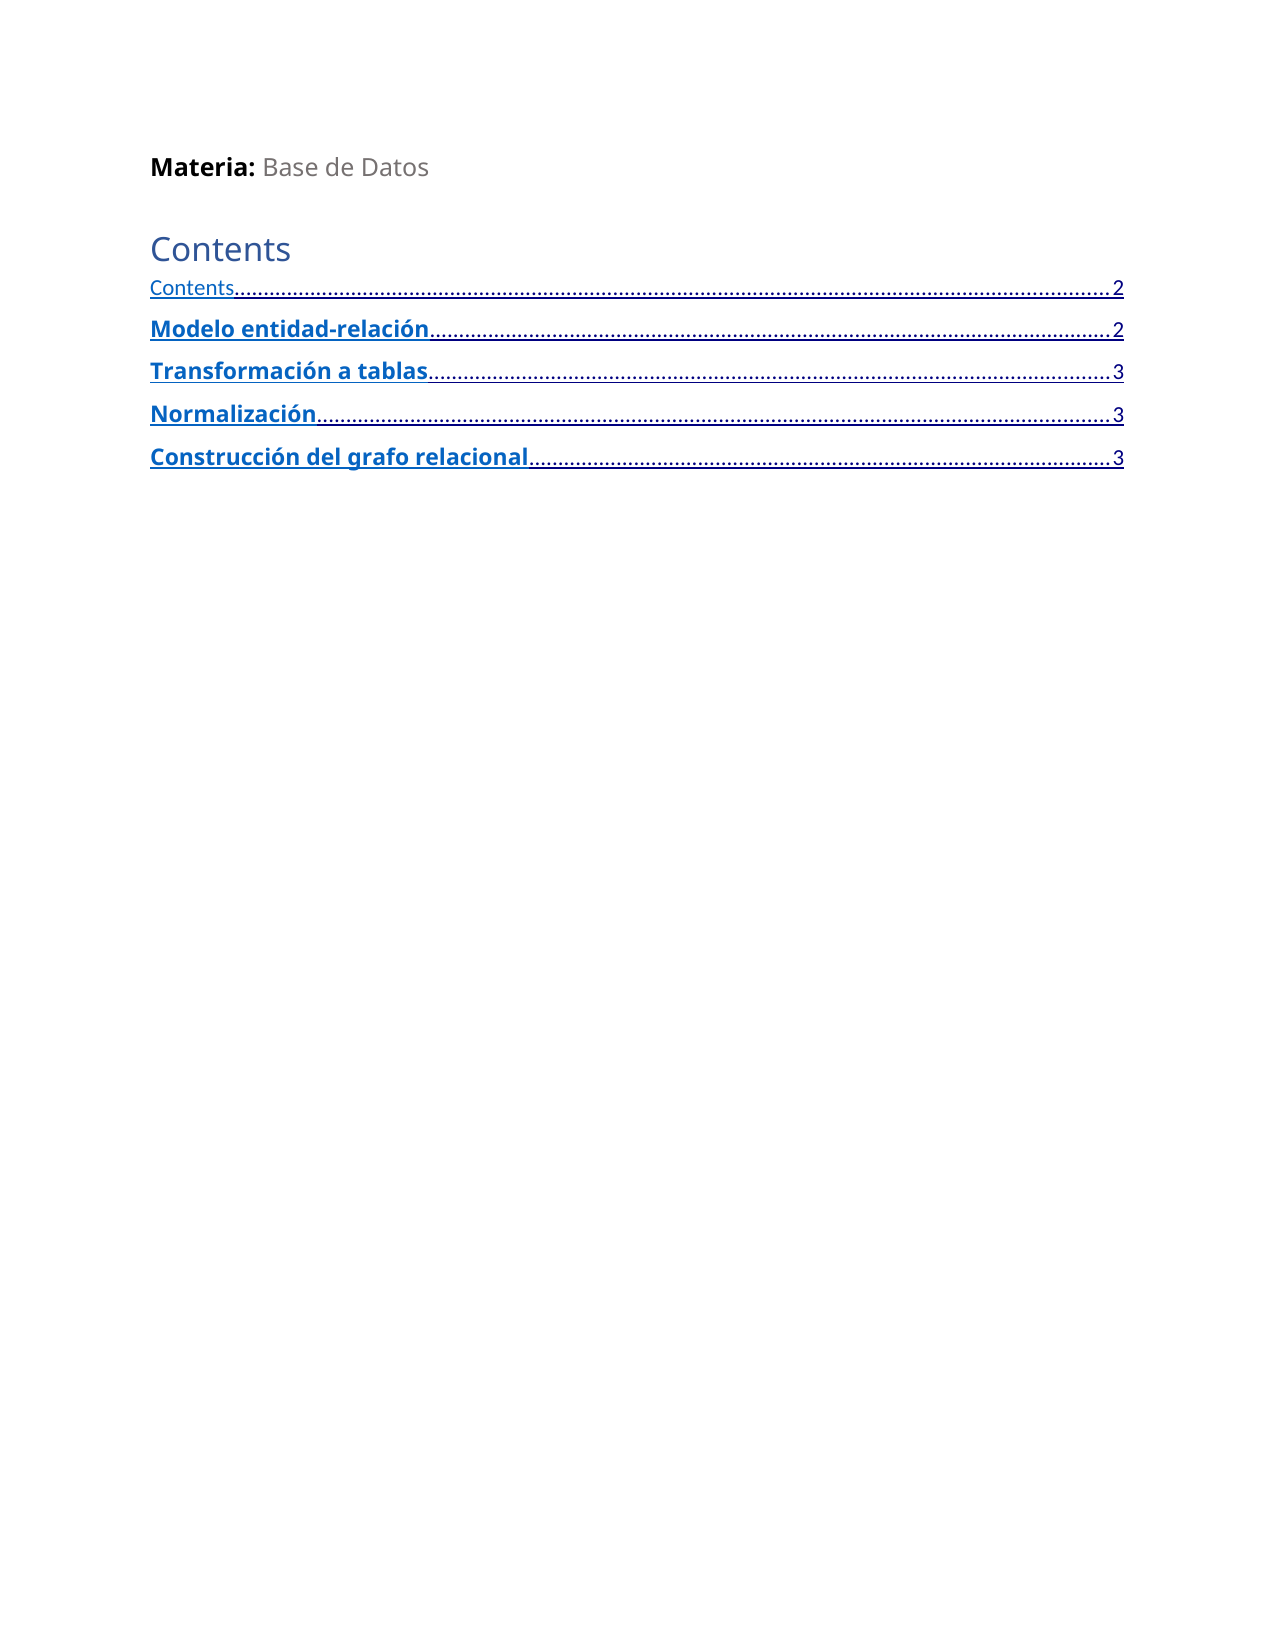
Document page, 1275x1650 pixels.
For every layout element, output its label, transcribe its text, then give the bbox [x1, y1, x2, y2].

text Modelo entidad-relación 2 [150, 313, 1125, 344]
text Contents 2 [150, 273, 1125, 301]
text Transformación a tablas 3 [150, 355, 1125, 386]
subtitle Contents [150, 226, 1125, 271]
text Materia: Base de Datos [150, 150, 1125, 184]
text Construcción del grafo relacional 3 [150, 440, 1125, 472]
text Normalización 3 [150, 398, 1125, 429]
